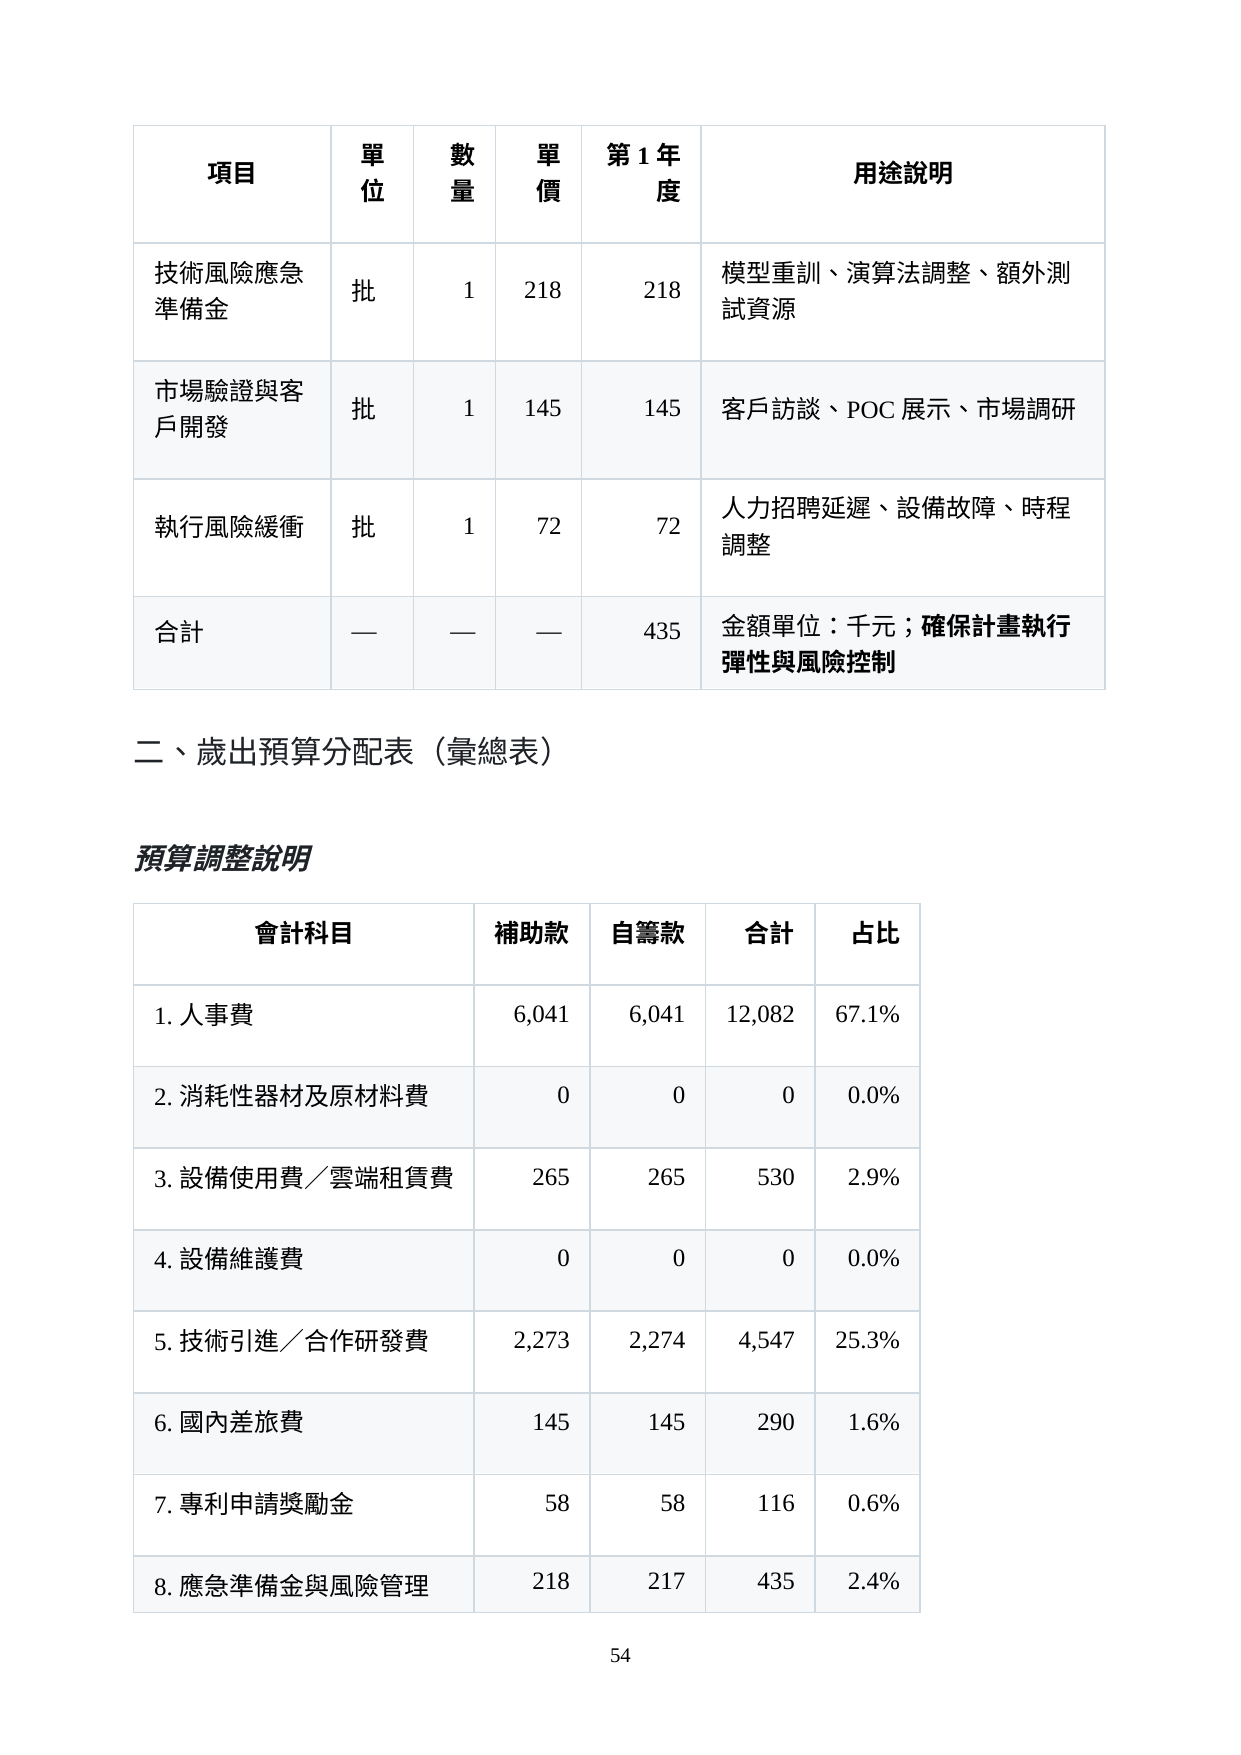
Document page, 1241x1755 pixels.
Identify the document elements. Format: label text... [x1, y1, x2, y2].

table_cell 72 [582, 480, 700, 596]
table_cell 6,041 [475, 986, 589, 1066]
table_cell — [414, 597, 495, 688]
table_cell 2,273 [475, 1312, 589, 1392]
table_header 會計科目 [134, 904, 473, 984]
table_cell 0.6% [816, 1475, 919, 1555]
table_cell 模型重訓、演算法調整、額外測試資源 [702, 244, 1104, 360]
table_cell 金額單位：千元；確保計畫執行彈性與風險控制 [702, 597, 1104, 688]
table_cell 218 [475, 1557, 589, 1612]
table_cell 市場驗證與客戶開發 [134, 362, 330, 478]
table_cell 218 [582, 244, 700, 360]
table_cell 3. 設備使用費／雲端租賃費 [134, 1149, 473, 1229]
table_header 補助款 [475, 904, 589, 984]
table_cell 6,041 [591, 986, 705, 1066]
table_cell 2,274 [591, 1312, 705, 1392]
table_cell 435 [582, 597, 700, 688]
table_cell 人力招聘延遲、設備故障、時程調整 [702, 480, 1104, 596]
table_cell 265 [591, 1149, 705, 1229]
table_cell 290 [706, 1394, 814, 1473]
table_cell 218 [496, 244, 581, 360]
table_cell 145 [496, 362, 581, 478]
table_header 合計 [706, 904, 814, 984]
table_cell 技術風險應急準備金 [134, 244, 330, 360]
table_cell 2. 消耗性器材及原材料費 [134, 1067, 473, 1147]
table_cell 執行風險緩衝 [134, 480, 330, 596]
table_cell 145 [591, 1394, 705, 1473]
table_cell 72 [496, 480, 581, 596]
table_cell 67.1% [816, 986, 919, 1066]
table_cell 0 [475, 1231, 589, 1310]
table_cell 批 [332, 362, 413, 478]
table_cell 145 [475, 1394, 589, 1473]
table_header 項目 [134, 126, 330, 242]
table_cell — [496, 597, 581, 688]
table_cell 6. 國內差旅費 [134, 1394, 473, 1473]
table_cell 58 [591, 1475, 705, 1555]
table_cell 25.3% [816, 1312, 919, 1392]
table_cell 批 [332, 480, 413, 596]
table_cell 1. 人事費 [134, 986, 473, 1066]
table_cell 435 [706, 1557, 814, 1612]
table_cell 2.4% [816, 1557, 919, 1612]
table_header 占比 [816, 904, 919, 984]
table_cell 4. 設備維護費 [134, 1231, 473, 1310]
table_cell 12,082 [706, 986, 814, 1066]
table_cell 530 [706, 1149, 814, 1229]
table_cell 217 [591, 1557, 705, 1612]
table_cell 8. 應急準備金與風險管理 [134, 1557, 473, 1612]
table_cell 2.9% [816, 1149, 919, 1229]
table_cell 合計 [134, 597, 330, 688]
table_cell 0 [706, 1067, 814, 1147]
table_cell 1.6% [816, 1394, 919, 1473]
table_cell 客戶訪談、POC 展示、市場調研 [702, 362, 1104, 478]
subtitle 預算調整說明 [133, 835, 1107, 878]
table_cell 0.0% [816, 1067, 919, 1147]
table_cell 0.0% [816, 1231, 919, 1310]
table_cell — [332, 597, 413, 688]
table_header 單位 [332, 126, 413, 242]
table_cell 265 [475, 1149, 589, 1229]
table_cell 116 [706, 1475, 814, 1555]
table_header 單價 [496, 126, 581, 242]
table_header 自籌款 [591, 904, 705, 984]
table_cell 1 [414, 480, 495, 596]
table_cell 4,547 [706, 1312, 814, 1392]
table_cell 批 [332, 244, 413, 360]
table_cell 145 [582, 362, 700, 478]
table_cell 1 [414, 244, 495, 360]
table_cell 5. 技術引進／合作研發費 [134, 1312, 473, 1392]
table_header 數量 [414, 126, 495, 242]
table_header 用途說明 [702, 126, 1104, 242]
table_cell 0 [591, 1067, 705, 1147]
table_cell 0 [475, 1067, 589, 1147]
table_header 第 1 年度 [582, 126, 700, 242]
table_cell 7. 專利申請獎勵金 [134, 1475, 473, 1555]
table_cell 0 [591, 1231, 705, 1310]
table_cell 0 [706, 1231, 814, 1310]
table_cell 58 [475, 1475, 589, 1555]
subtitle 二、歲出預算分配表（彙總表） [133, 728, 1107, 773]
table_cell 1 [414, 362, 495, 478]
